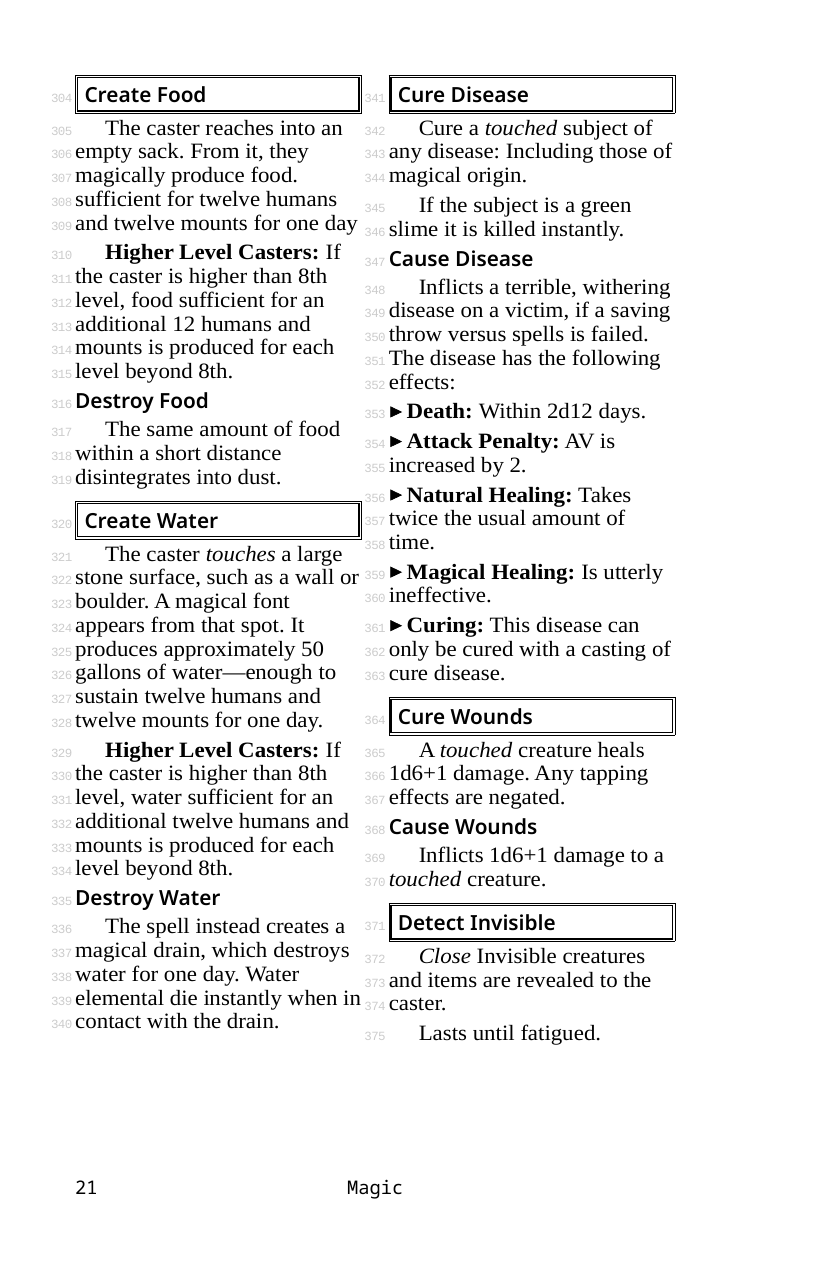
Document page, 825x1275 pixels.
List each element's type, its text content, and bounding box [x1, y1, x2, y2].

text Inflicts a terrible, withering disease on a victim, if a saving throw versus spells is failed. The disease has the following effects: [388, 275, 675, 394]
text Close Invisible creatures and items are revealed to the caster. [388, 944, 675, 1016]
text The caster reaches into an empty sack. From it, they magically produce food. sufficient for twelve humans and twelve mounts for one day [75, 116, 362, 235]
subtitle Detect Invisible [392, 906, 672, 938]
subtitle Cause Disease [388, 244, 675, 272]
text Lasts until fatigued. [388, 1022, 675, 1045]
list Natural healing: Takes twice the usual amount of time. [388, 483, 675, 554]
text Higher level casters: If the caster is higher than 8th level, water sufficient for an additional twelve humans and mounts is produced for each level beyond 8th. [75, 738, 362, 881]
list Magical healing: Is utterly ineffective. [388, 560, 675, 608]
list Attack penalty: AV is increased by 2. [388, 430, 675, 477]
subtitle Cause Wounds [388, 812, 675, 841]
text The spell instead creates a magical drain, which destroys water for one day. Water elemental die instantly when in contact with the drain. [75, 915, 362, 1034]
subtitle Destroy Water [75, 883, 362, 912]
list Curing: This disease can only be cured with a casting of cure disease. [388, 614, 675, 685]
text A touched creature heals 1d6+1 damage. Any tapping effects are negated. [388, 738, 675, 809]
subtitle Destroy Food [75, 386, 362, 415]
text Higher level casters: If the caster is higher than 8th level, food sufficient for an additional 12 humans and mounts is produced for each level beyond 8th. [75, 241, 362, 383]
text Cure a touched subject of any disease: Including those of magical origin. [388, 116, 675, 187]
text If the subject is a green slime it is killed instantly. [388, 193, 675, 241]
subtitle Cure Disease [392, 78, 672, 110]
list Death: Within 2d12 days. [388, 400, 675, 424]
text Inflicts 1d6+1 damage to a touched creature. [388, 844, 675, 891]
text The caster touches a large stone surface, such as a wall or boulder. A magical font appears from that spot. It produces approximately 50 gallons of water—enough to sustain twelve humans and twelve mounts for one day. [75, 542, 362, 732]
text The same amount of food within a short distance disintegrates into dust. [75, 418, 362, 489]
subtitle Cure Wounds [392, 700, 672, 732]
